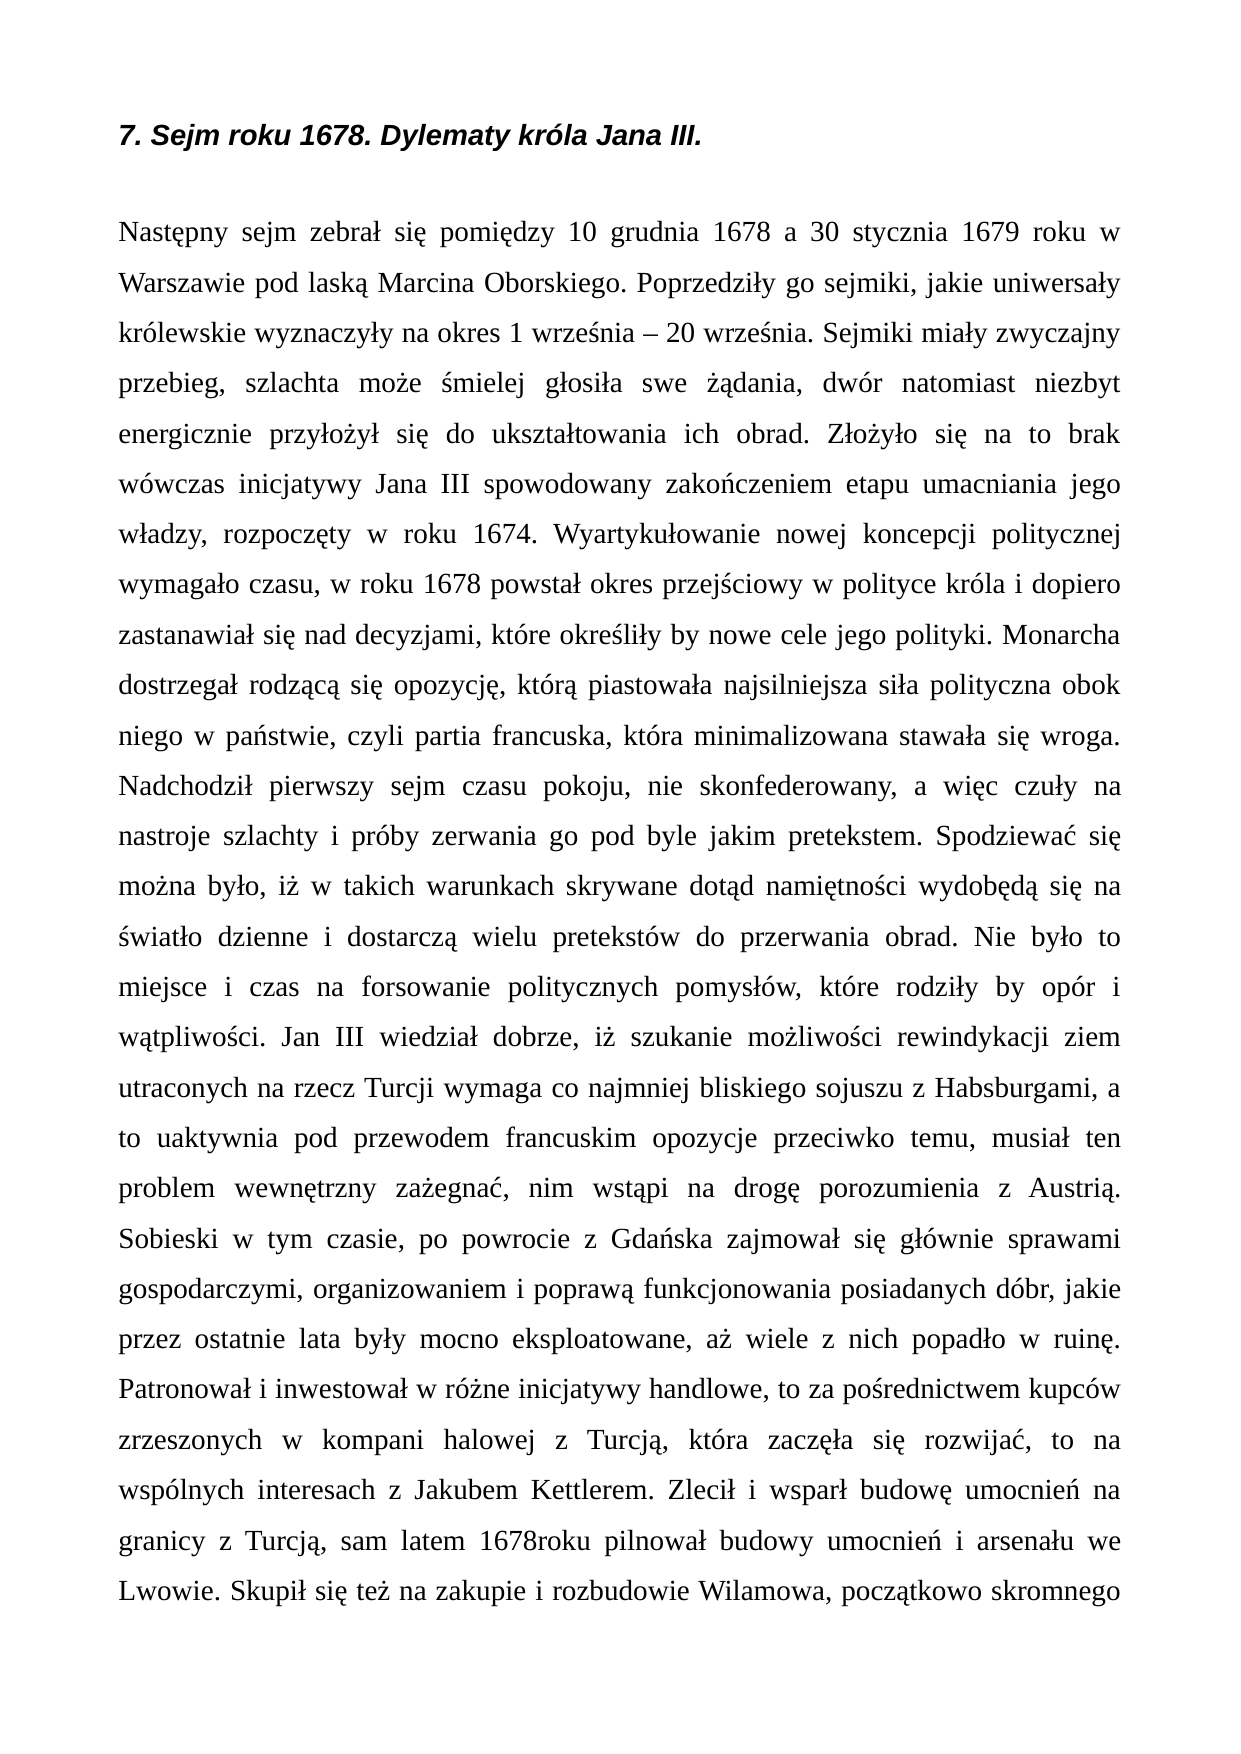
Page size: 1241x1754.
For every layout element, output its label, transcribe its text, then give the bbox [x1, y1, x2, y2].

subtitle 7. Sejm roku 1678. Dylematy króla Jana III. [118, 118, 1122, 152]
text Następny sejm zebrał się pomiędzy 10 grudnia 1678 a 30 stycznia 1679 roku w Warszawie pod laską Marcina Oborskiego. Poprzedziły go sejmiki, jakie uniwersały królewskie wyznaczyły na okres 1 września – 20 września. Sejmiki miały zwyczajny przebieg, szlachta może śmielej głosiła swe żądania, dwór natomiast niezbyt energicznie przyłożył się do ukształtowania ich obrad. Złożyło się na to brak wówczas inicjatywy Jana III spowodowany zakończeniem etapu umacniania jego władzy, rozpoczęty w roku 1674. Wyartykułowanie nowej koncepcji politycznej wymagało czasu, w roku 1678 powstał okres przejściowy w polityce króla i dopiero zastanawiał się nad decyzjami, które określiły by nowe cele jego polityki. Monarcha dostrzegał rodzącą się opozycję, którą piastowała najsilniejsza siła polityczna obok niego w państwie, czyli partia francuska, która minimalizowana stawała się wroga. Nadchodził pierwszy sejm czasu pokoju, nie skonfederowany, a więc czuły na nastroje szlachty i próby zerwania go pod byle jakim pretekstem. Spodziewać się można było, iż w takich warunkach skrywane dotąd namiętności wydobędą się na światło dzienne i dostarczą wielu pretekstów do przerwania obrad. Nie było to miejsce i czas na forsowanie politycznych pomysłów, które rodziły by opór i wątpliwości. Jan III wiedział dobrze, iż szukanie możliwości rewindykacji ziem utraconych na rzecz Turcji wymaga co najmniej bliskiego sojuszu z Habsburgami, a to uaktywnia pod przewodem francuskim opozycje przeciwko temu, musiał ten problem wewnętrzny zażegnać, nim wstąpi na drogę porozumienia z Austrią. Sobieski w tym czasie, po powrocie z Gdańska zajmował się głównie sprawami gospodarczymi, organizowaniem i poprawą funkcjonowania posiadanych dóbr, jakie przez ostatnie lata były mocno eksploatowane, aż wiele z nich popadło w ruinę. Patronował i inwestował w różne inicjatywy handlowe, to za pośrednictwem kupców zrzeszonych w kompani halowej z Turcją, która zaczęła się rozwijać, to na wspólnych interesach z Jakubem Kettlerem. Zlecił i wsparł budowę umocnień na granicy z Turcją, sam latem 1678roku pilnował budowy umocnień i arsenału we Lwowie. Skupił się też na zakupie i rozbudowie Wilamowa, początkowo skromnego [118, 164, 1122, 1606]
